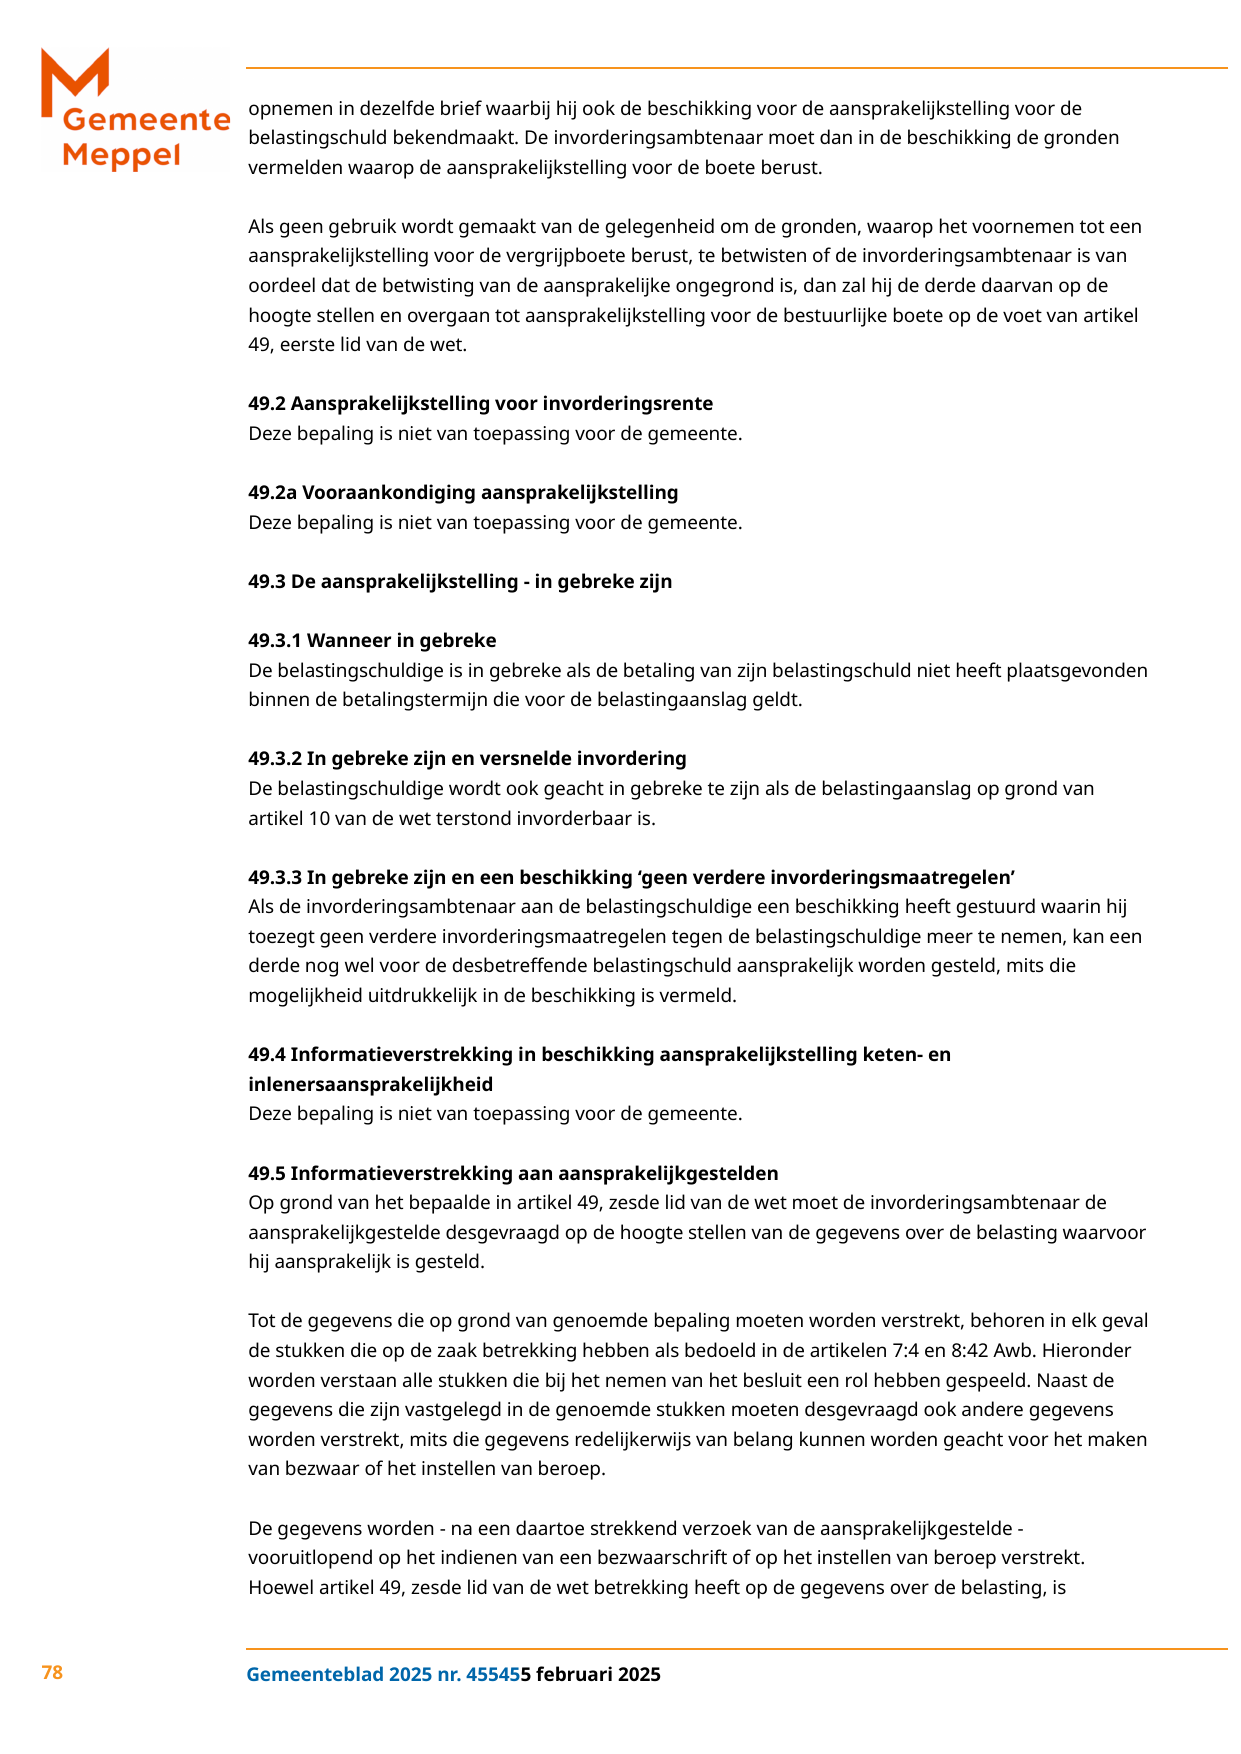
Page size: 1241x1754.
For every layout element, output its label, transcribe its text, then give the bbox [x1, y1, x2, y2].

text Deze bepaling is niet van toepassing voor de gemeente. [248, 509, 1152, 535]
picture [41, 47, 231, 172]
text 49.3.3 In gebreke zijn en een beschikking ‘geen verdere invorderingsmaatregelen’ [248, 864, 1152, 890]
text 49.5 Informatieverstrekking aan aansprakelijkgestelden [248, 1160, 1152, 1186]
text Als geen gebruik wordt gemaakt van de gelegenheid om de gronden, waarop het voornemen tot een aansprakelijkstelling voor de vergrijpboete berust, te betwisten of de invorderingsambtenaar is van oordeel dat de betwisting van de aansprakelijke ongegrond is, dan zal hij de derde daarvan op de hoogte stellen en overgaan tot aansprakelijkstelling voor de bestuurlijke boete op de voet van artikel 49, eerste lid van de wet. [248, 213, 1152, 357]
text Deze bepaling is niet van toepassing voor de gemeente. [248, 1101, 1152, 1126]
text De belastingschuldige is in gebreke als de betaling van zijn belastingschuld niet heeft plaatsgevonden binnen de betalingstermijn die voor de belastingaanslag geldt. [248, 657, 1152, 712]
text 49.4 Informatieverstrekking in beschikking aansprakelijkstelling keten- en inlenersaansprakelijkheid [248, 1041, 1152, 1097]
text opnemen in dezelfde brief waarbij hij ook de beschikking voor de aansprakelijkstelling voor de belastingschuld bekendmaakt. De invorderingsambtenaar moet dan in de beschikking de gronden vermelden waarop de aansprakelijkstelling voor de boete berust. [248, 95, 1152, 180]
text De belastingschuldige wordt ook geacht in gebreke te zijn als de belastingaanslag op grond van artikel 10 van de wet terstond invorderbaar is. [248, 775, 1152, 831]
text Hoewel artikel 49, zesde lid van de wet betrekking heeft op de gegevens over de belasting, is [248, 1574, 1152, 1600]
text 49.3 De aansprakelijkstelling - in gebreke zijn [248, 568, 1152, 594]
text 49.3.2 In gebreke zijn en versnelde invordering [248, 746, 1152, 771]
text De gegevens worden - na een daartoe strekkend verzoek van de aansprakelijkgestelde - vooruitlopend op het indienen van een bezwaarschrift of op het instellen van beroep verstrekt. [248, 1515, 1152, 1570]
text 49.2 Aansprakelijkstelling voor invorderingsrente [248, 391, 1152, 416]
text Op grond van het bepaalde in artikel 49, zesde lid van de wet moet de invorderingsambtenaar de aansprakelijkgestelde desgevraagd op de hoogte stellen van de gegevens over de belasting waarvoor hij aansprakelijk is gesteld. [248, 1189, 1152, 1274]
text 49.3.1 Wanneer in gebreke [248, 627, 1152, 653]
text Tot de gegevens die op grond van genoemde bepaling moeten worden verstrekt, behoren in elk geval de stukken die op de zaak betrekking hebben als bedoeld in de artikelen 7:4 en 8:42 Awb. Hieronder worden verstaan alle stukken die bij het nemen van het besluit een rol hebben gespeeld. Naast de gegevens die zijn vastgelegd in de genoemde stukken moeten desgevraagd ook andere gegevens worden verstrekt, mits die gegevens redelijkerwijs van belang kunnen worden geacht voor het maken van bezwaar of het instellen van beroep. [248, 1308, 1152, 1481]
text Deze bepaling is niet van toepassing voor de gemeente. [248, 420, 1152, 446]
text 49.2a Vooraankondiging aansprakelijkstelling [248, 479, 1152, 505]
text Als de invorderingsambtenaar aan de belastingschuldige een beschikking heeft gestuurd waarin hij toezegt geen verdere invorderingsmaatregelen tegen de belastingschuldige meer te nemen, kan een derde nog wel voor de desbetreffende belastingschuld aansprakelijk worden gesteld, mits die mogelijkheid uitdrukkelijk in de beschikking is vermeld. [248, 893, 1152, 1008]
